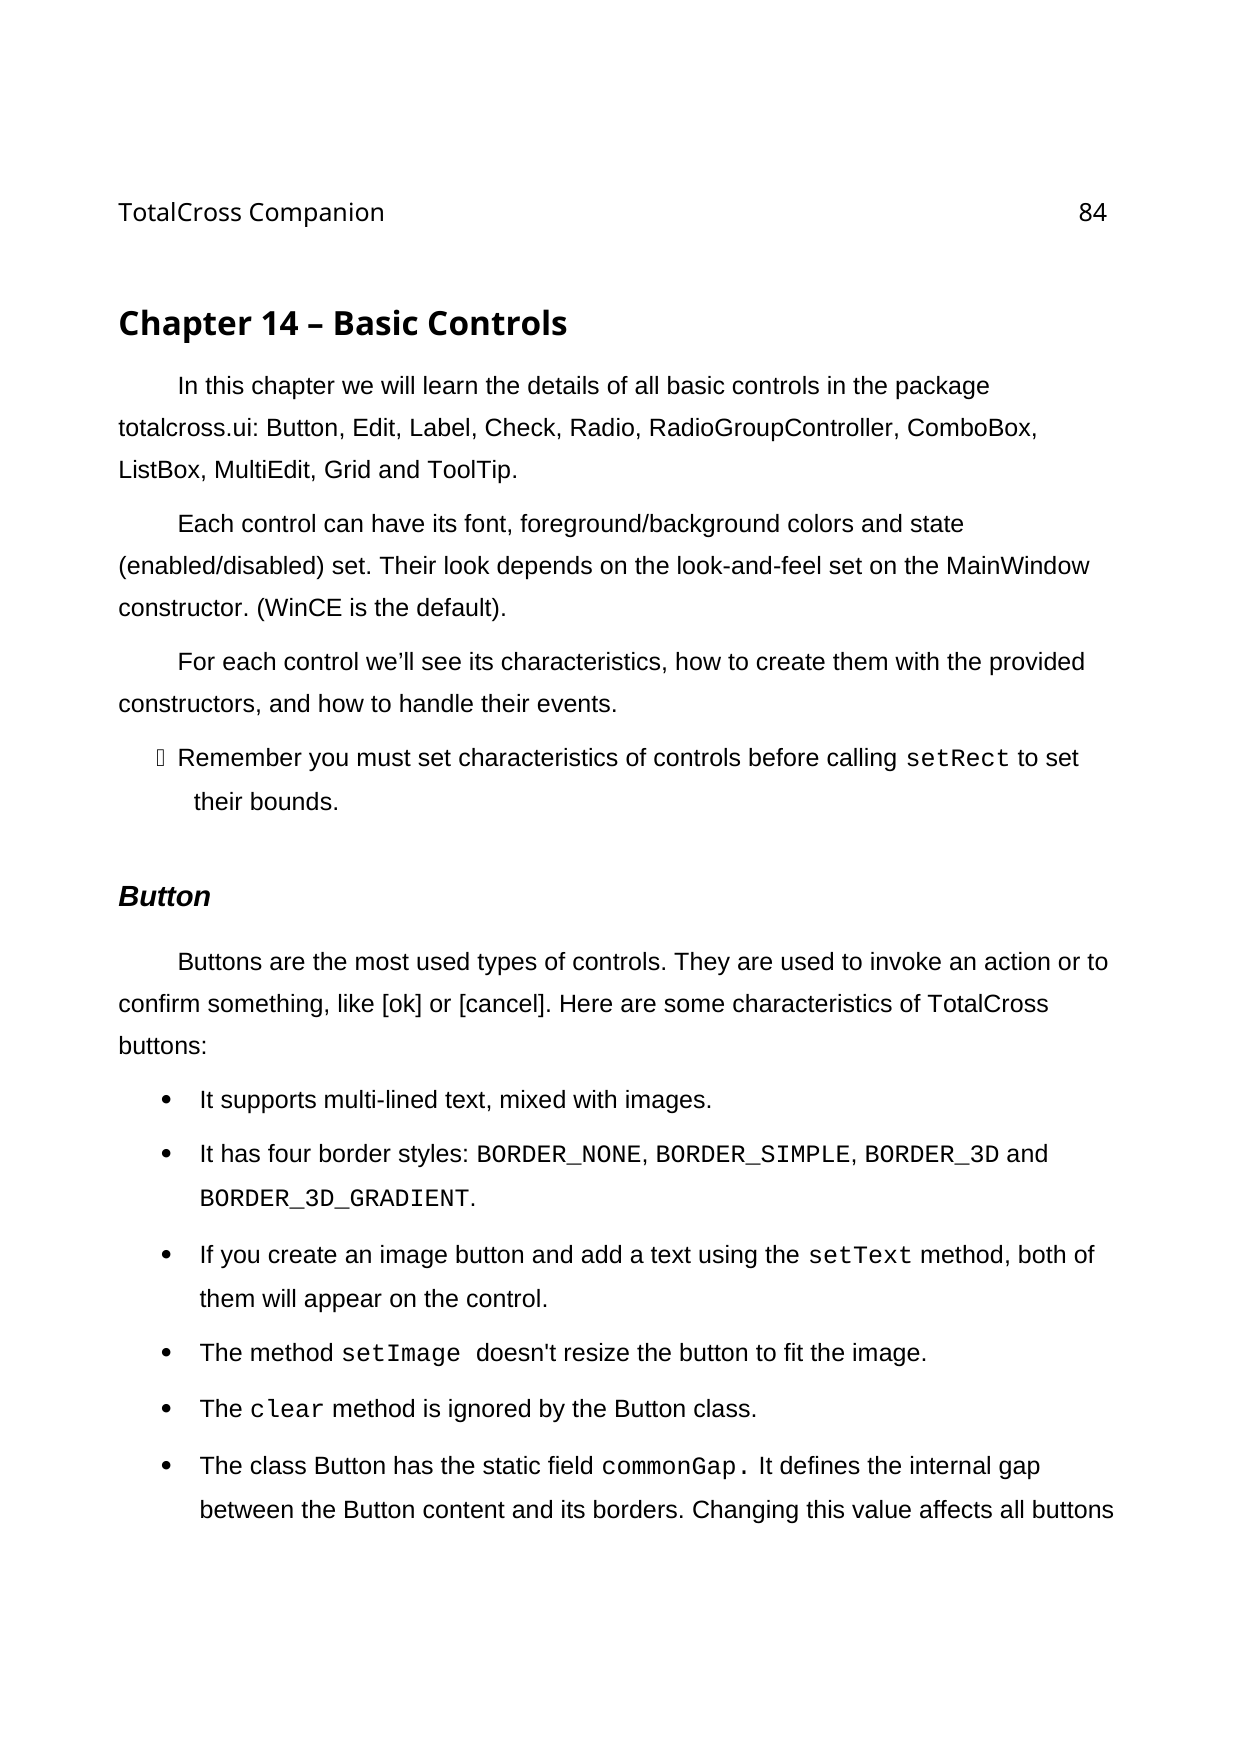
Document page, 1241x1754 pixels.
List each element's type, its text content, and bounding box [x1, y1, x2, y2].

list The method setImage doesn't resize the button to fit the image. [162, 1338, 1122, 1368]
subtitle Button [118, 880, 1122, 912]
subtitle Chapter 14 – Basic Controls [118, 300, 1122, 346]
list The clear method is ignored by the Button class. [162, 1395, 1122, 1425]
list Remember you must set characteristics of controls before calling setRect to set their bounds. [156, 744, 1122, 816]
list The class Button has the static field commonGap. It defines the internal gap between the Button content and its borders. Changing this value affects all buttons [162, 1452, 1122, 1524]
text Each control can have its font, foreground/background colors and state (enabled/disabled) set. Their look depends on the look-and-feel set on the MainWindow constructor. (WinCE is the default). [118, 510, 1122, 622]
list It supports multi-lined text, mixed with images. [162, 1086, 1122, 1114]
text For each control we’ll see its characteristics, how to create them with the provided constructors, and how to handle their events. [118, 648, 1122, 718]
list If you create an image button and add a text using the setText method, both of them will appear on the control. [162, 1241, 1122, 1313]
text Buttons are the most used types of controls. They are used to invoke an action or to confirm something, like [ok] or [cancel]. Here are some characteristics of TotalCross buttons: [118, 948, 1122, 1060]
text In this chapter we will learn the details of all basic controls in the package totalcross.ui: Button, Edit, Label, Check, Radio, RadioGroupController, ComboBox, ListBox, MultiEdit, Grid and ToolTip. [118, 372, 1122, 484]
list It has four border styles: BORDER_NONE, BORDER_SIMPLE, BORDER_3D and BORDER_3D_GRADIENT. [162, 1139, 1122, 1214]
